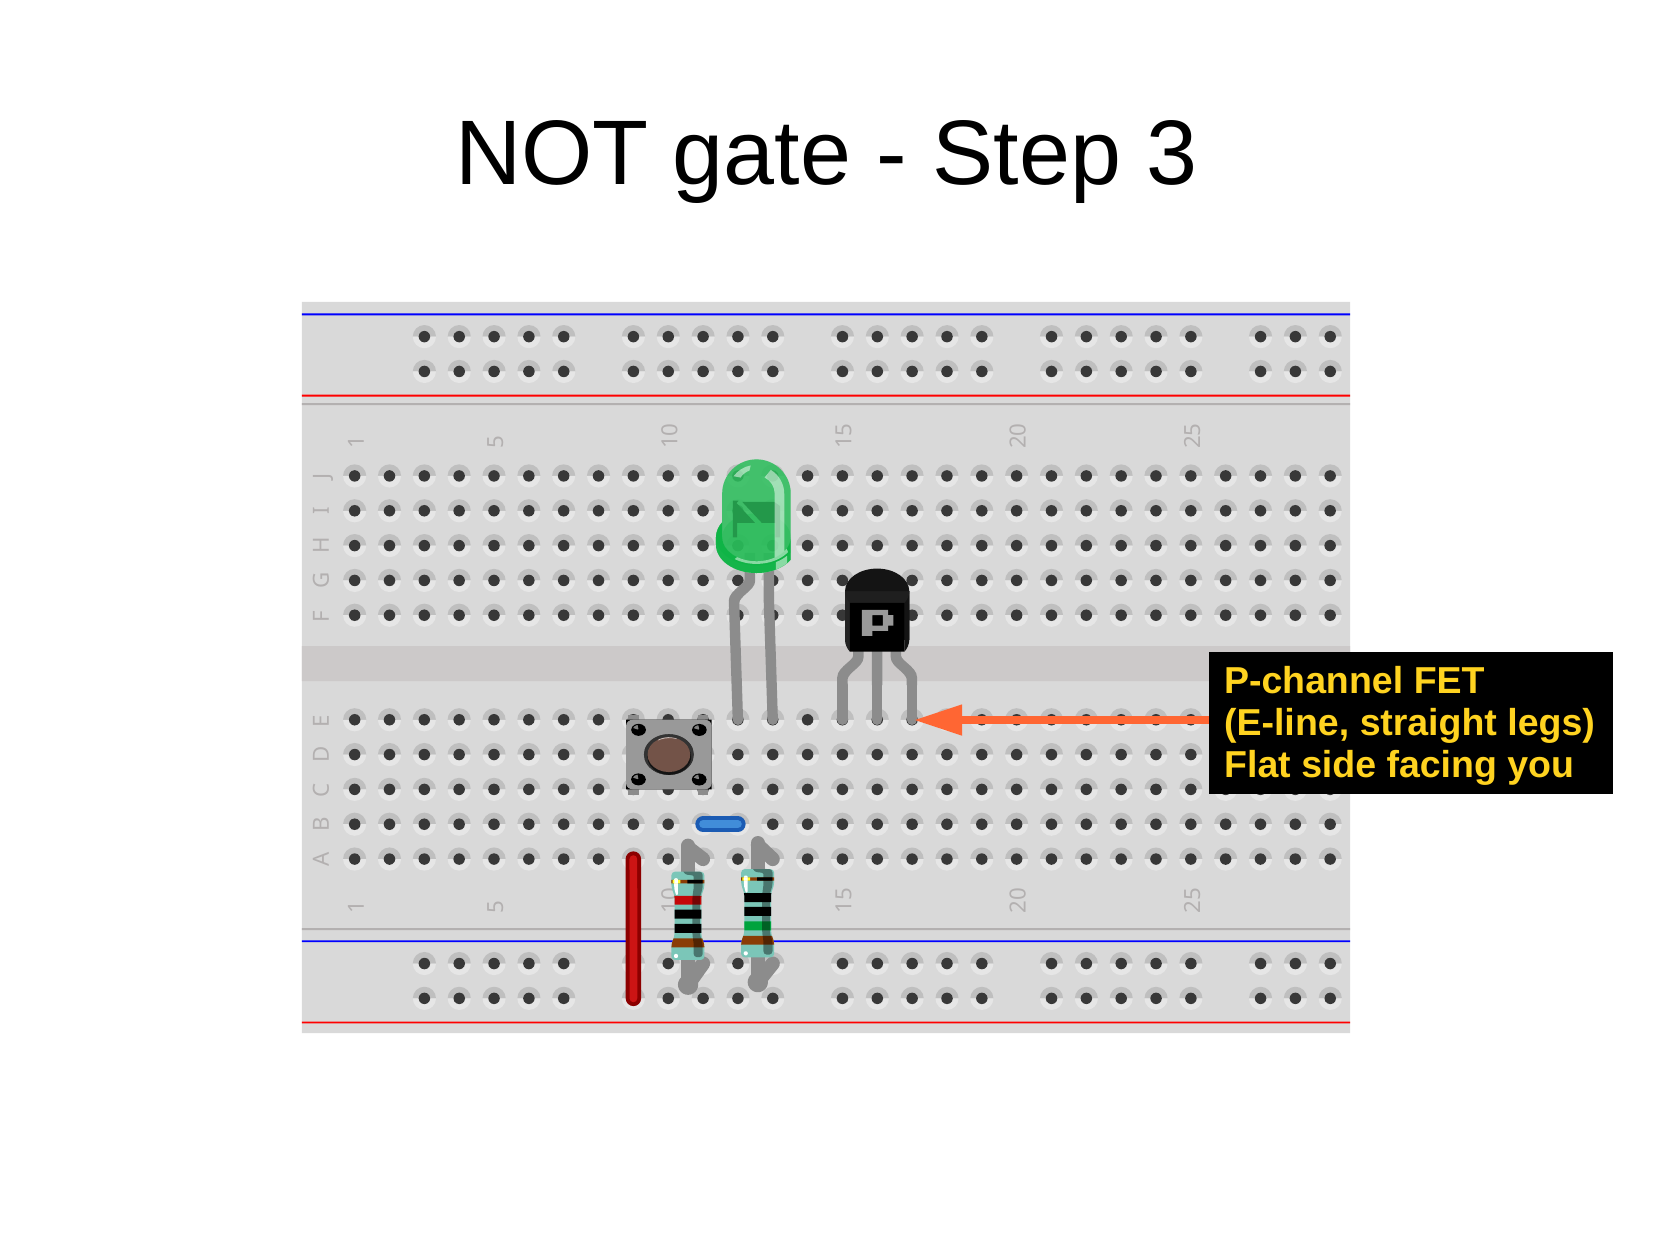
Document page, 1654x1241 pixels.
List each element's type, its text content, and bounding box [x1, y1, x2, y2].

title NOT gate - Step 3 [82, 49, 1571, 257]
picture [300, 300, 1351, 1036]
text_box P-channel FET (E-line, straight legs) Flat side facing you [1209, 652, 1613, 794]
